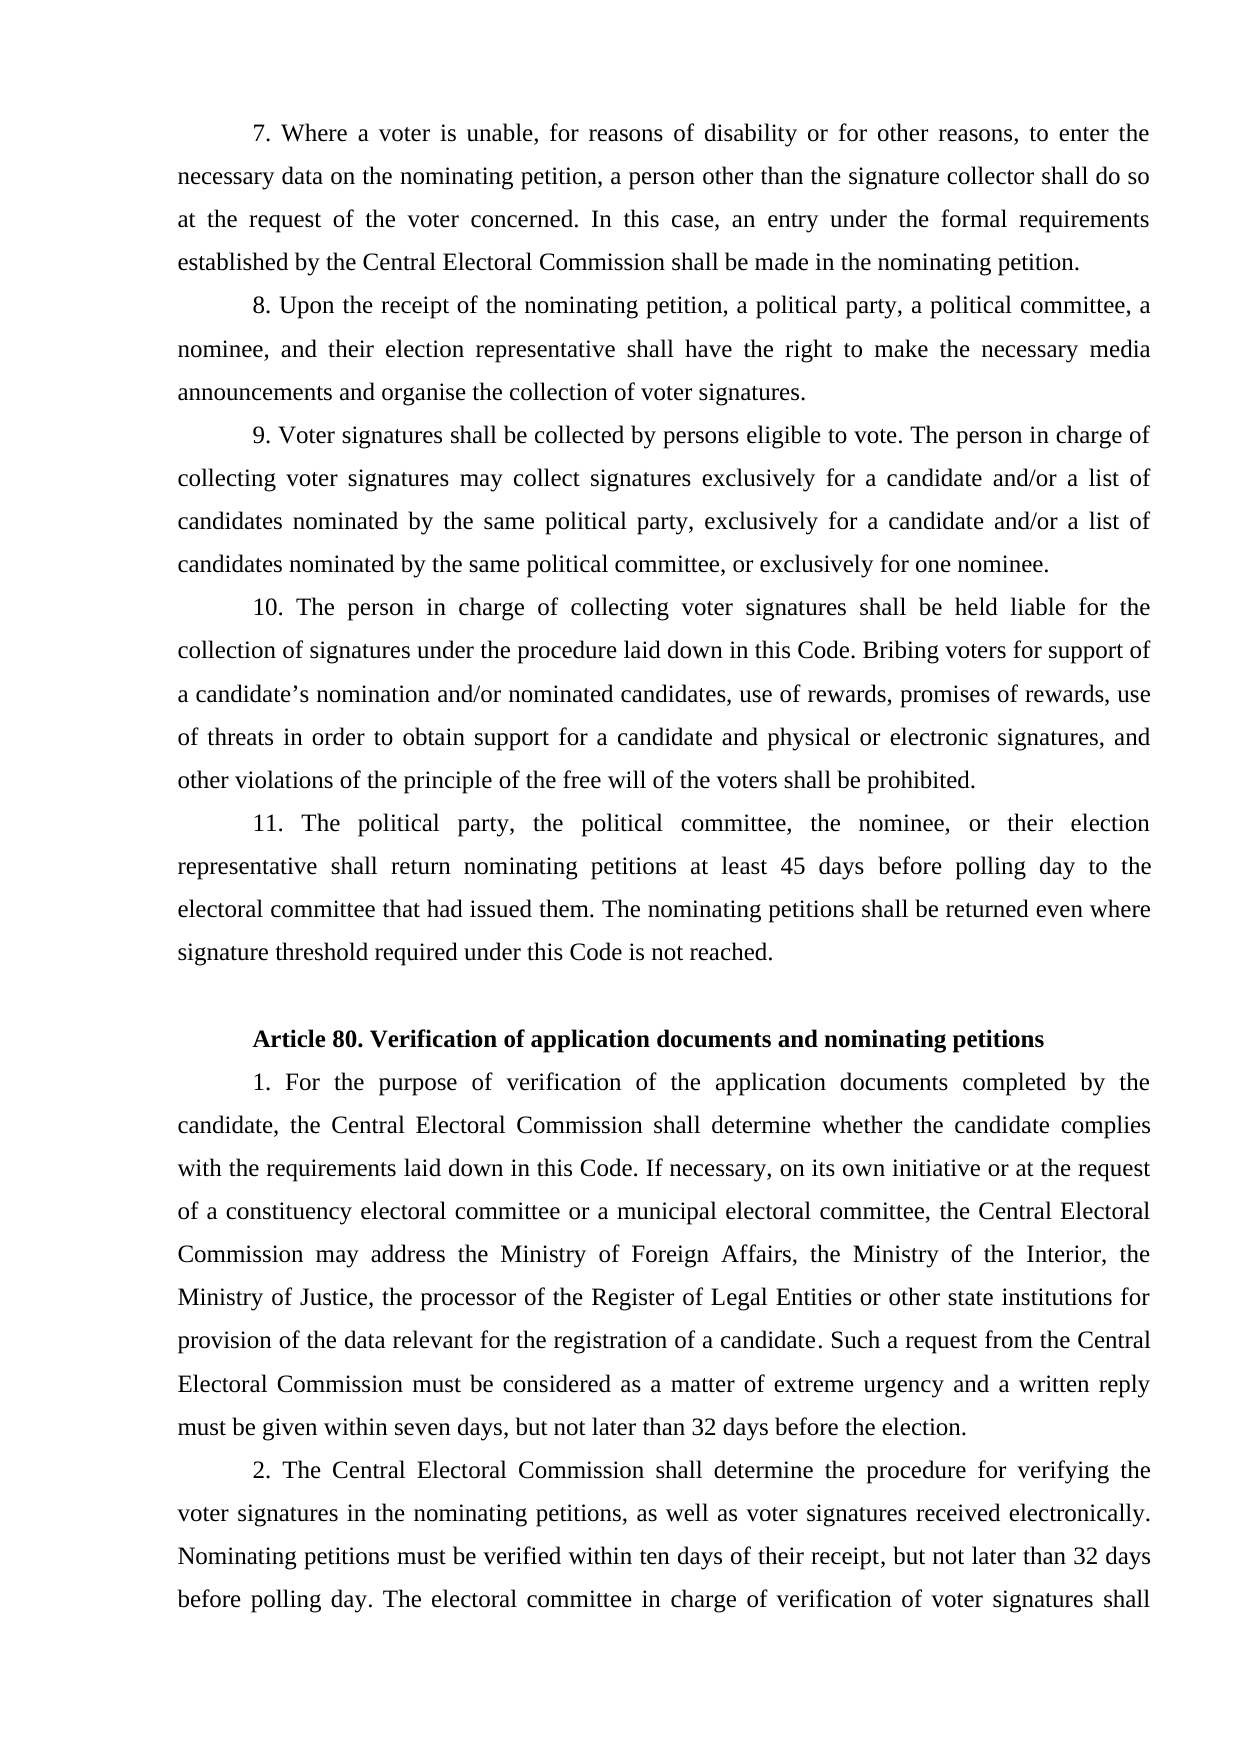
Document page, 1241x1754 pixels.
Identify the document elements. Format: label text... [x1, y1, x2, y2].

text 10. The person in charge of collecting voter signatures shall be held liable for the collection of signatures under the procedure laid down in this Code. Bribing voters for support of a candidate’s nomination and/or nominated candidates, use of rewards, promises of rewards, use of threats in order to obtain support for a candidate and physical or electronic signatures, and other violations of the principle of the free will of the voters shall be prohibited. [177, 592, 1152, 794]
text 8. Upon the receipt of the nominating petition, a political party, a political committee, a nominee, and their election representative shall have the right to make the necessary media announcements and organise the collection of voter signatures. [177, 291, 1152, 406]
text 1. For the purpose of verification of the application documents completed by the candidate, the Central Electoral Commission shall determine whether the candidate complies with the requirements laid down in this Code. If necessary, on its own initiative or at the request of a constituency electoral committee or a municipal electoral committee, the Central Electoral Commission may address the Ministry of Foreign Affairs, the Ministry of the Interior, the Ministry of Justice, the processor of the Register of Legal Entities or other state institutions for provision of the data relevant for the registration of a candidate. Such a request from the Central Electoral Commission must be considered as a matter of extreme urgency and a written reply must be given within seven days, but not later than 32 days before the election. [177, 1067, 1152, 1441]
text 7. Where a voter is unable, for reasons of disability or for other reasons, to enter the necessary data on the nominating petition, a person other than the signature collector shall do so at the request of the voter concerned. In this case, an entry under the formal requirements established by the Central Electoral Commission shall be made in the nominating petition. [177, 118, 1152, 276]
text 2. The Central Electoral Commission shall determine the procedure for verifying the voter signatures in the nominating petitions, as well as voter signatures received electronically. Nominating petitions must be verified within ten days of their receipt, but not later than 32 days before polling day. The electoral committee in charge of verification of voter signatures shall [177, 1455, 1152, 1613]
text 11. The political party, the political committee, the nominee, or their election representative shall return nominating petitions at least 45 days before polling day to the electoral committee that had issued them. The nominating petitions shall be returned even where signature threshold required under this Code is not reached. [177, 808, 1152, 966]
text 9. Voter signatures shall be collected by persons eligible to vote. The person in charge of collecting voter signatures may collect signatures exclusively for a candidate and/or a list of candidates nominated by the same political party, exclusively for a candidate and/or a list of candidates nominated by the same political committee, or exclusively for one nominee. [177, 420, 1152, 578]
text Article 80. Verification of application documents and nominating petitions [177, 1024, 1152, 1052]
